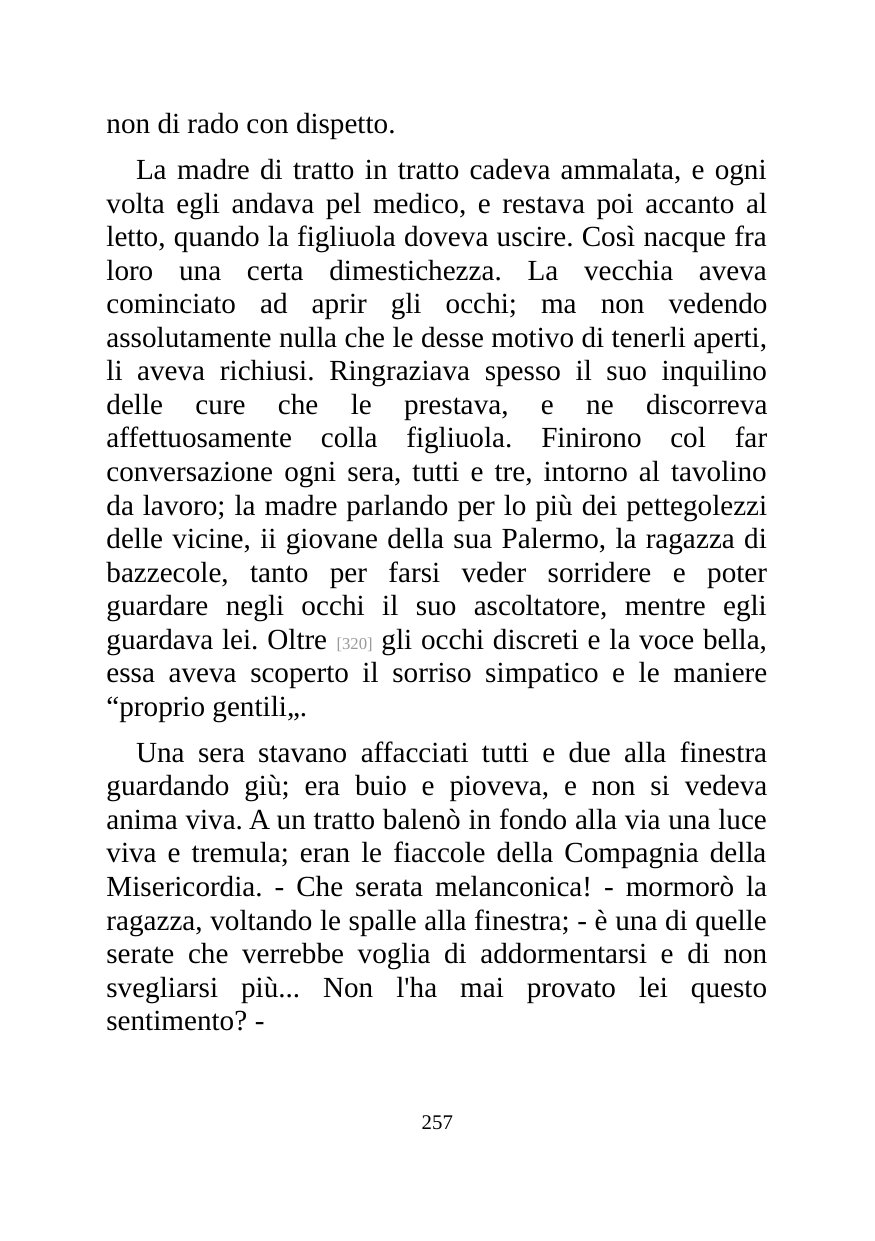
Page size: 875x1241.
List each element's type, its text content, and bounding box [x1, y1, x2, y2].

text Una sera stavano affacciati tutti e due alla finestra guardando giù; era buio e pioveva, e non si vedeva anima viva. A un tratto balenò in fondo alla via una luce viva e tremula; eran le fiaccole della Compagnia della Misericordia. - Che serata melanconica! - mormorò la ragazza, voltando le spalle alla finestra; - è una di quelle serate che verrebbe voglia di addormentarsi e di non svegliarsi più... Non l'ha mai provato lei questo sentimento? - [106, 735, 768, 1037]
text La madre di tratto in tratto cadeva ammalata, e ogni volta egli andava pel medico, e restava poi accanto al letto, quando la figliuola doveva uscire. Così nacque fra loro una certa dimestichezza. La vecchia aveva cominciato ad aprir gli occhi; ma non vedendo assolutamente nulla che le desse motivo di tenerli aperti, li aveva richiusi. Ringraziava spesso il suo inquilino delle cure che le prestava, e ne discorreva affettuosamente colla figliuola. Finirono col far conversazione ogni sera, tutti e tre, intorno al tavolino da lavoro; la madre parlando per lo più dei pettegolezzi delle vicine, ii giovane della sua Palermo, la ragazza di bazzecole, tanto per farsi veder sorridere e poter guardare negli occhi il suo ascoltatore, mentre egli guardava lei. Oltre [320] gli occhi discreti e la voce bella, essa aveva scoperto il sorriso simpatico e le maniere “proprio gentili„. [106, 152, 768, 722]
text non di rado con dispetto. [106, 106, 768, 140]
